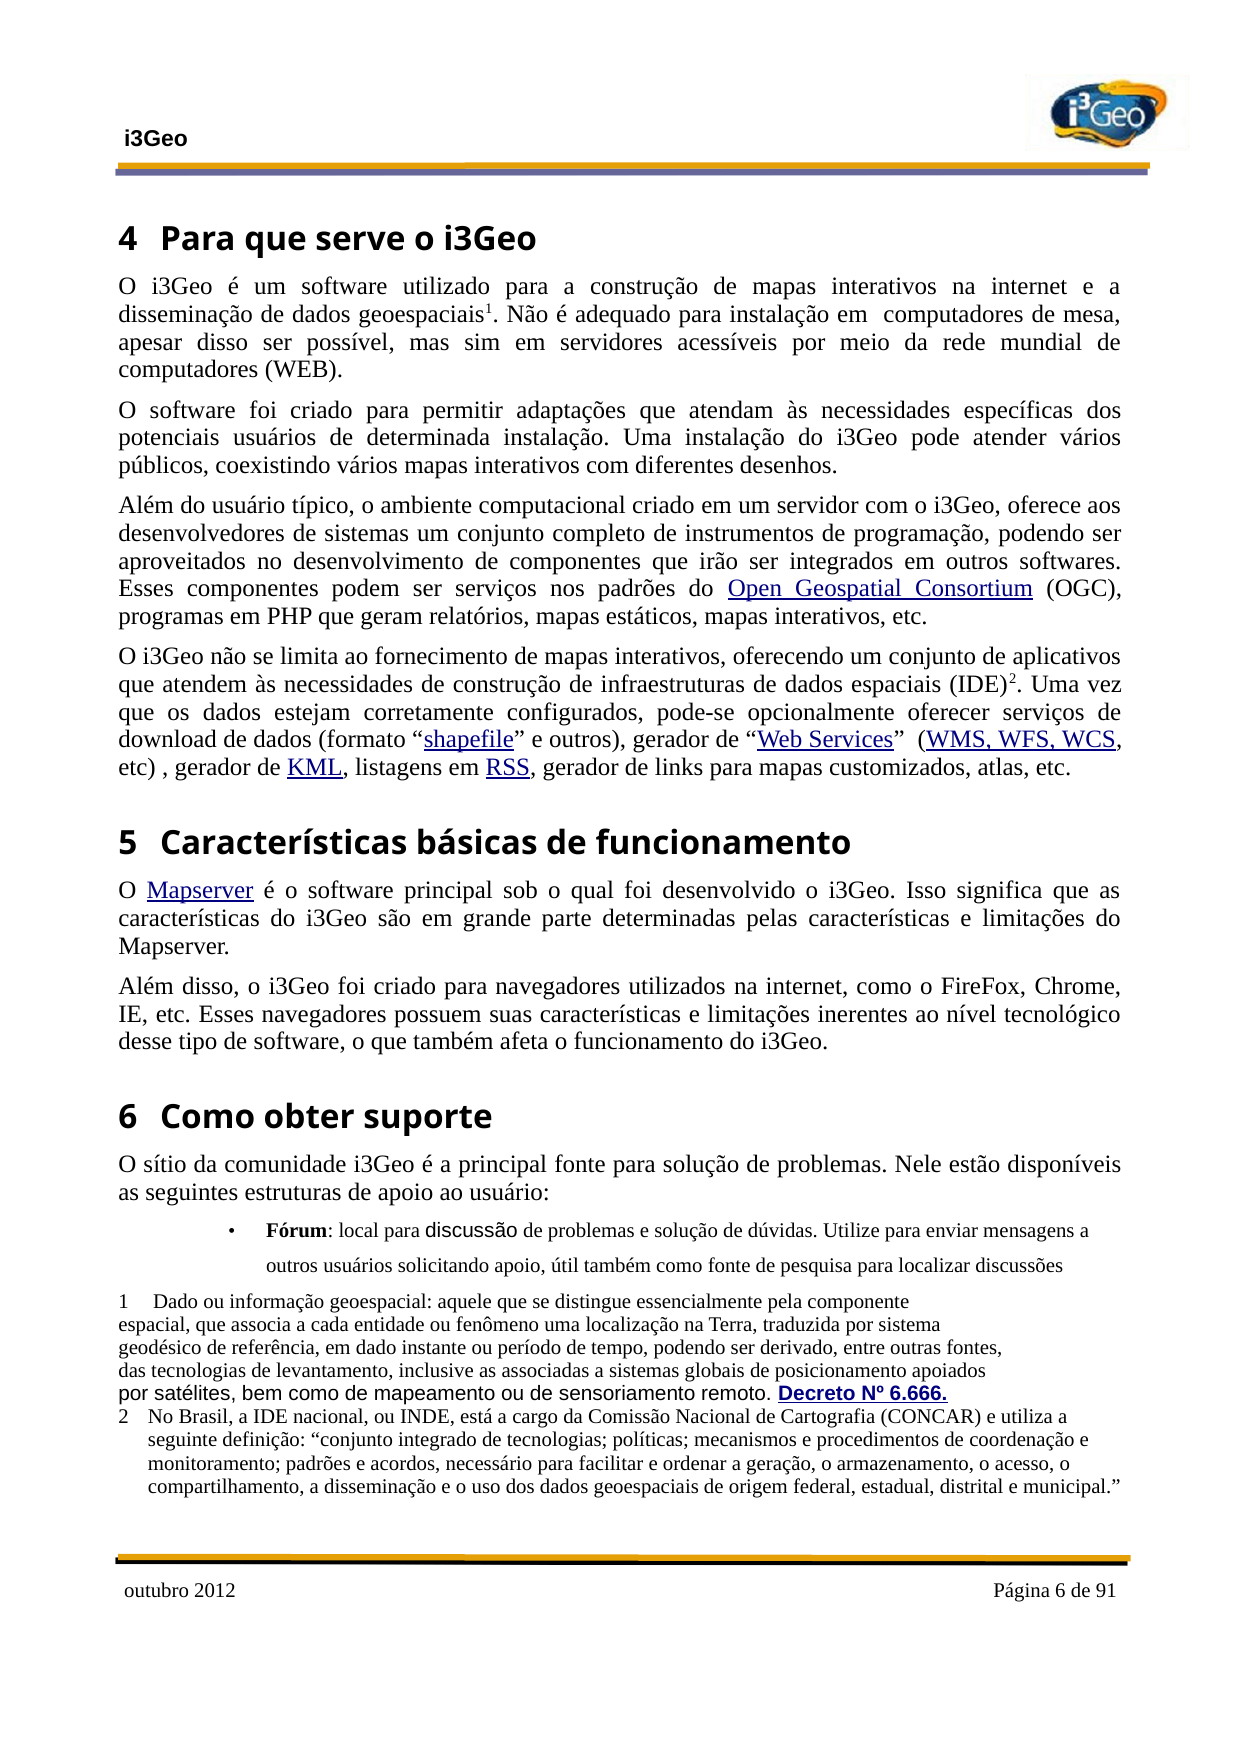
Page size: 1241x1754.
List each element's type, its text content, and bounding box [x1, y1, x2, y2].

text das tecnologias de levantamento, inclusive as associadas a sistemas globais de posicionamento apoiados [118, 1359, 1122, 1382]
text O sítio da comunidade i3Geo é a principal fonte para solução de problemas. Nele estão disponíveis as seguintes estruturas de apoio ao usuário: [118, 1151, 1122, 1206]
text No Brasil, a IDE nacional, ou INDE, está a cargo da Comissão Nacional de Cartografia (CONCAR) e utiliza a seguinte definição: “conjunto integrado de tecnologias; políticas; mecanismos e procedimentos de coordenação e monitoramento; padrões e acordos, necessário para facilitar e ordenar a geração, o armazenamento, o acesso, o compartilhamento, a disseminação e o uso dos dados geoespaciais de origem federal, estadual, distrital e municipal.” [118, 1405, 1122, 1498]
text Além disso, o i3Geo foi criado para navegadores utilizados na internet, como o FireFox, Chrome, IE, etc. Esses navegadores possuem suas características e limitações inerentes ao nível tecnológico desse tipo de software, o que também afeta o funcionamento do i3Geo. [118, 972, 1122, 1055]
text geodésico de referência, em dado instante ou período de tempo, podendo ser derivado, entre outras fontes, [118, 1336, 1122, 1359]
subtitle Como obter suporte [118, 1093, 1122, 1138]
text O Mapserver é o software principal sob o qual foi desenvolvido o i3Geo. Isso significa que as características do i3Geo são em grande parte determinadas pelas características e limitações do Mapserver. [118, 876, 1122, 959]
list Fórum: local para discussão de problemas e solução de dúvidas. Utilize para enviar mensagens a outros usuários solicitando apoio, útil também como fonte de pesquisa para localizar discussões [228, 1218, 1122, 1277]
text espacial, que associa a cada entidade ou fenômeno uma localização na Terra, traduzida por sistema [118, 1313, 1122, 1336]
subtitle Características básicas de funcionamento [118, 818, 1122, 864]
text Dado ou informação geoespacial: aquele que se distingue essencialmente pela componente [118, 1289, 1122, 1313]
text O i3Geo não se limita ao fornecimento de mapas interativos, oferecendo um conjunto de aplicativos que atendem às necessidades de construção de infraestruturas de dados espaciais (IDE). Uma vez que os dados estejam corretamente configurados, pode-se opcionalmente oferecer serviços de download de dados (formato “shapefile” e outros), gerador de “Web Services” (WMS, WFS, WCS, etc) , gerador de KML, listagens em RSS, gerador de links para mapas customizados, atlas, etc. [118, 642, 1122, 781]
picture [1025, 74, 1191, 151]
text Além do usuário típico, o ambiente computacional criado em um servidor com o i3Geo, oferece aos desenvolvedores de sistemas um conjunto completo de instrumentos de programação, podendo ser aproveitados no desenvolvimento de componentes que irão ser integrados em outros softwares. Esses componentes podem ser serviços nos padrões do Open Geospatial Consortium (OGC), programas em PHP que geram relatórios, mapas estáticos, mapas interativos, etc. [118, 491, 1122, 630]
subtitle Para que serve o i3Geo [118, 214, 1122, 260]
text O software foi criado para permitir adaptações que atendam às necessidades específicas dos potenciais usuários de determinada instalação. Uma instalação do i3Geo pode atender vários públicos, coexistindo vários mapas interativos com diferentes desenhos. [118, 396, 1122, 479]
text O i3Geo é um software utilizado para a construção de mapas interativos na internet e a disseminação de dados geoespaciais. Não é adequado para instalação em computadores de mesa, apesar disso ser possível, mas sim em servidores acessíveis por meio da rede mundial de computadores (WEB). [118, 272, 1122, 383]
text por satélites, bem como de mapeamento ou de sensoriamento remoto. Decreto Nº 6.666. [118, 1382, 1122, 1405]
